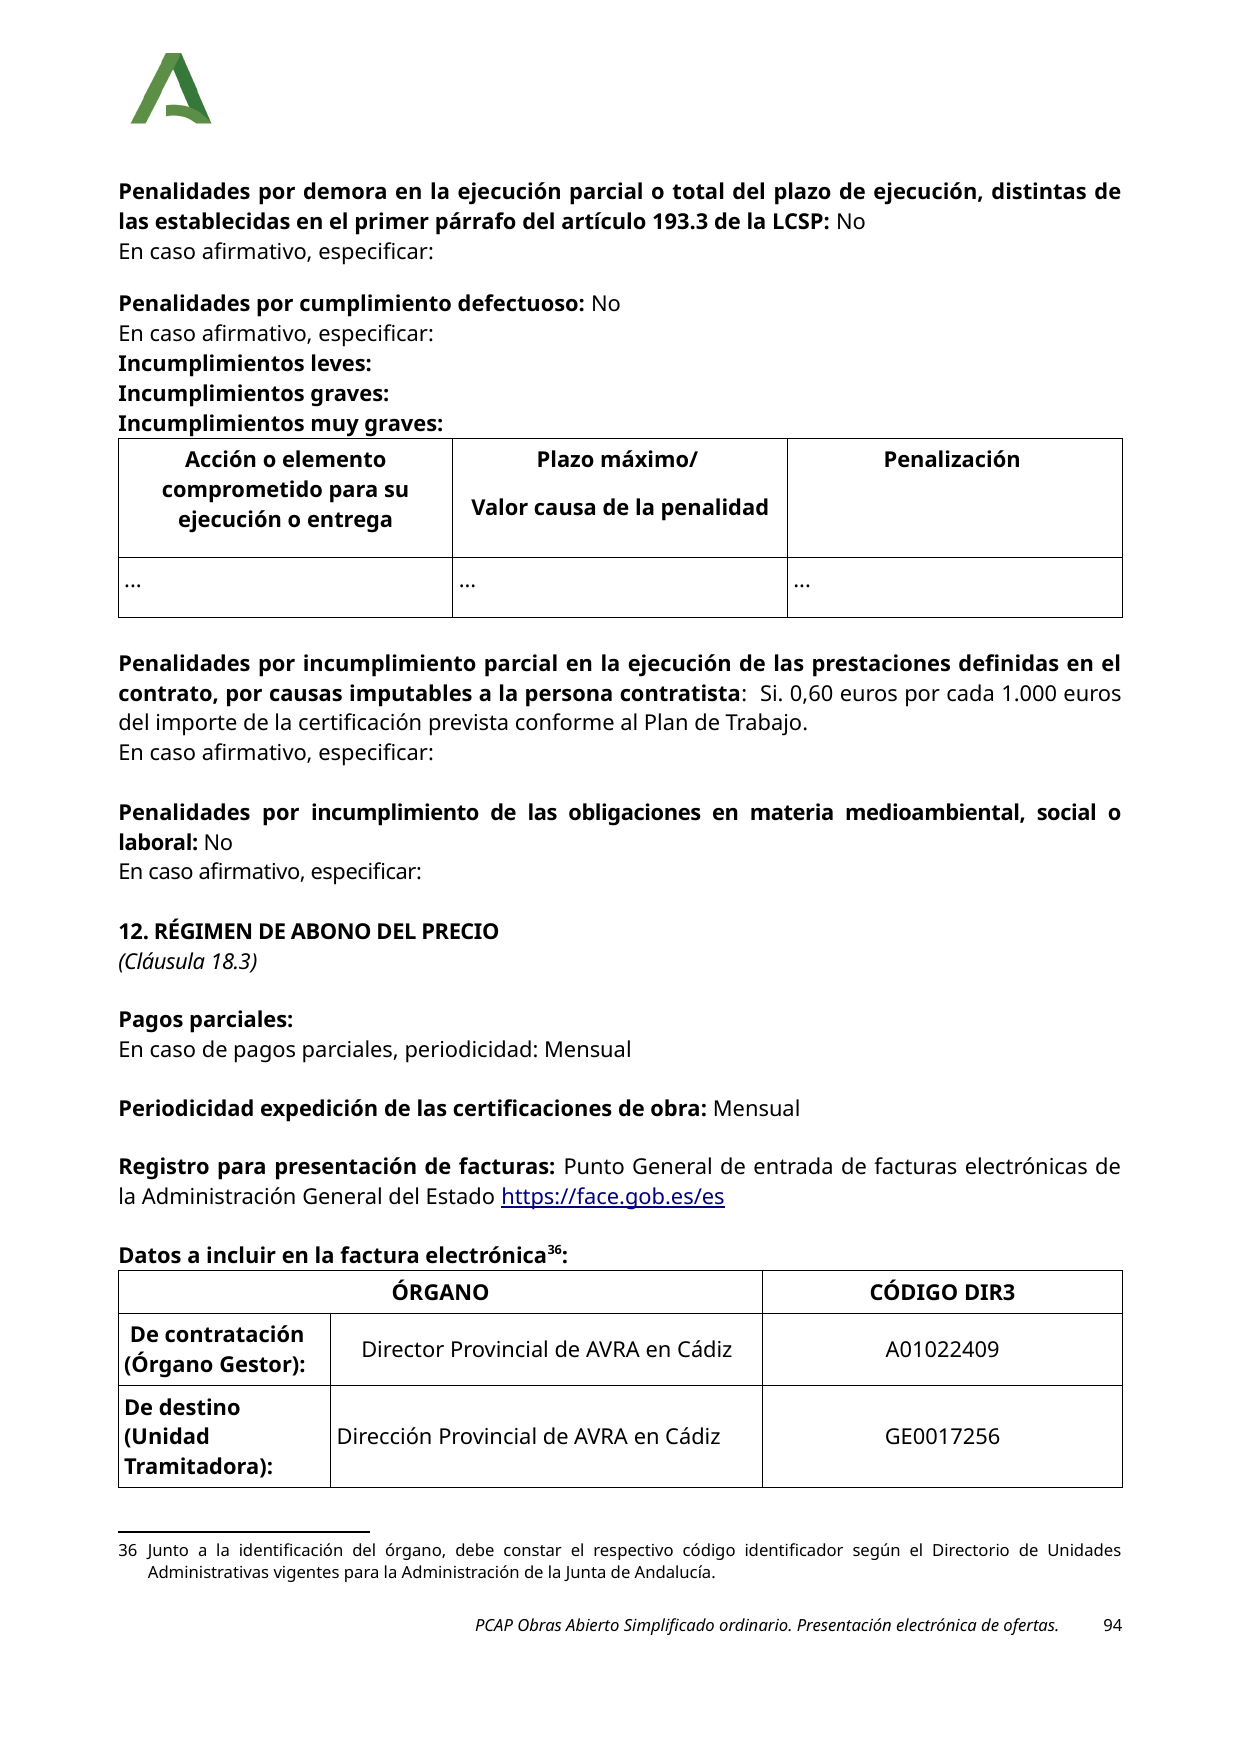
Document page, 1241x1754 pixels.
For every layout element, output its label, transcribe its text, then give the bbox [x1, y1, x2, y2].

text En caso afirmativo, especificar: [118, 318, 1122, 348]
text Penalidades por incumplimiento parcial en la ejecución de las prestaciones definidas en el contrato, por causas imputables a la persona contratista: Si. 0,60 euros por cada 1.000 euros del importe de la certificación prevista conforme al Plan de Trabajo. [118, 648, 1122, 737]
text Junto a la identificación del órgano, debe constar el respectivo código identificador según el Directorio de Unidades Administrativas vigentes para la Administración de la Junta de Andalucía. [118, 1538, 1122, 1584]
table_cell ... [788, 558, 1122, 617]
table_cell ... [453, 558, 787, 617]
table_cell A01022409 [763, 1314, 1122, 1385]
text En caso afirmativo, especificar: [118, 236, 1122, 266]
table_header ÓRGANO [119, 1271, 762, 1313]
table_cell Dirección Provincial de AVRA en Cádiz [331, 1386, 762, 1487]
text Incumplimientos leves: [118, 348, 1122, 378]
table_cell GE0017256 [763, 1386, 1122, 1487]
text Periodicidad expedición de las certificaciones de obra: Mensual [118, 1093, 1122, 1122]
text En caso afirmativo, especificar: [118, 737, 1122, 767]
table_cell ... [119, 558, 452, 617]
text Pagos parciales: [118, 1004, 1122, 1034]
table_header Plazo máximo/ Valor causa de la penalidad [453, 439, 787, 557]
table_header Acción o elemento comprometido para su ejecución o entrega [119, 439, 452, 557]
text 12. RÉGIMEN DE ABONO DEL PRECIO [118, 916, 1122, 946]
text (Cláusula 18.3) [118, 946, 1122, 976]
text En caso de pagos parciales, periodicidad: Mensual [118, 1034, 1122, 1064]
text Incumplimientos muy graves: [118, 408, 1122, 437]
text En caso afirmativo, especificar: [118, 856, 1122, 886]
table_header CÓDIGO DIR3 [763, 1271, 1122, 1313]
table_header Penalización [788, 439, 1122, 557]
text Penalidades por cumplimiento defectuoso: No [118, 288, 1122, 318]
text Penalidades por incumplimiento de las obligaciones en materia medioambiental, social o laboral: No [118, 797, 1122, 856]
text Datos a incluir en la factura electrónica: [118, 1241, 1122, 1270]
table_cell De destino (Unidad Tramitadora): [119, 1386, 330, 1487]
picture [127, 48, 216, 128]
text Registro para presentación de facturas: Punto General de entrada de facturas electrónicas de la Administración General del Estado https://face.gob.es/es [118, 1151, 1122, 1211]
text Penalidades por demora en la ejecución parcial o total del plazo de ejecución, distintas de las establecidas en el primer párrafo del artículo 193.3 de la LCSP: No [118, 176, 1122, 236]
text Incumplimientos graves: [118, 378, 1122, 408]
table_cell De contratación (Órgano Gestor): [119, 1314, 330, 1385]
table_cell Director Provincial de AVRA en Cádiz [331, 1314, 762, 1385]
